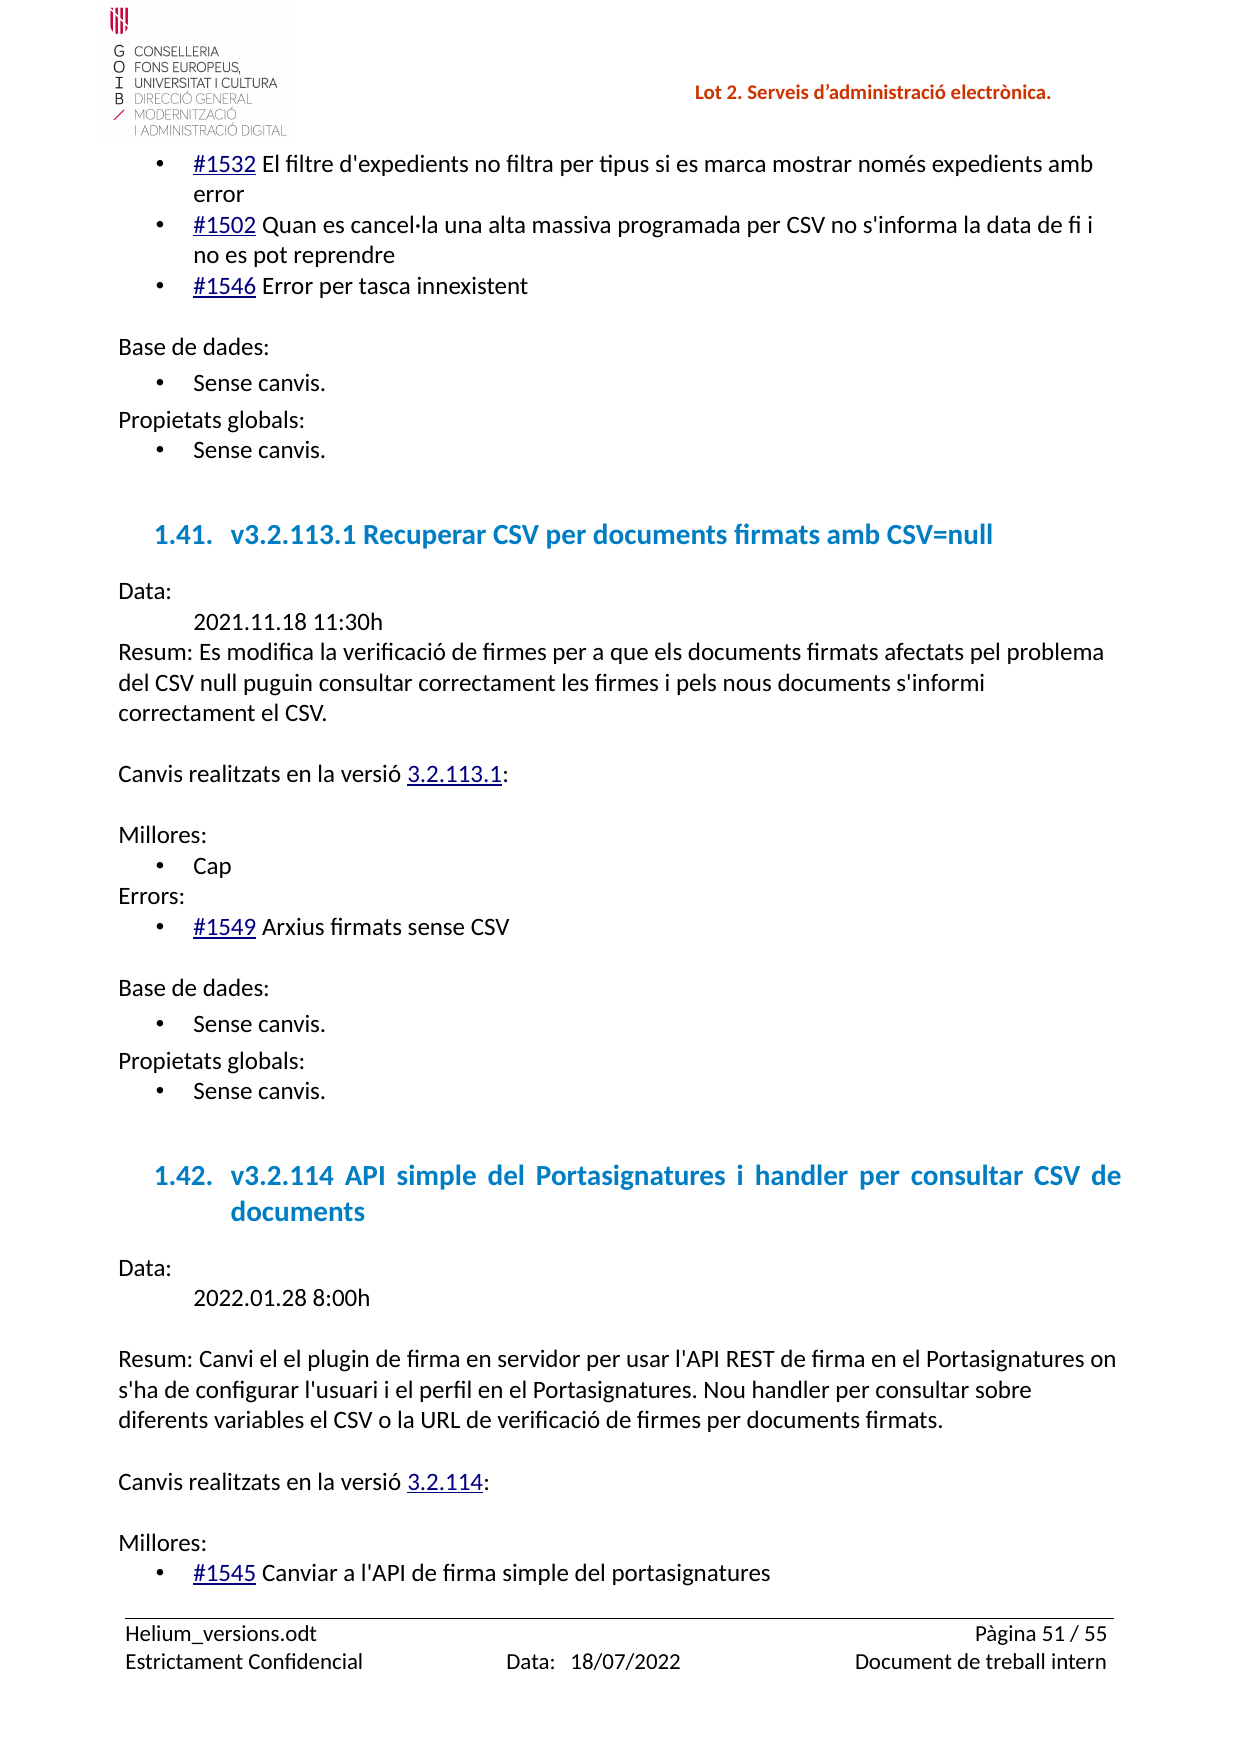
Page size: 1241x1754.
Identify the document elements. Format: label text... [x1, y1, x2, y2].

text Data: [118, 575, 1122, 606]
text Resum: Canvi el el plugin de firma en servidor per usar l'API REST de firma en el Portasignatures on s'ha de configurar l'usuari i el perfil en el Portasignatures. Nou handler per consultar sobre diferents variables el CSV o la URL de verificació de firmes per documents firmats. [118, 1343, 1122, 1435]
text 2022.01.28 8:00h [118, 1282, 1122, 1313]
list #1545 Canviar a l'API de firma simple del portasignatures [156, 1557, 1122, 1588]
list Sense canvis. [156, 434, 1122, 465]
list Sense canvis. [156, 1075, 1122, 1106]
list #1532 El filtre d'expedients no filtra per tipus si es marca mostrar només expedients amb error [156, 148, 1122, 209]
list #1502 Quan es cancel·la una alta massiva programada per CSV no s'informa la data de fi i no es pot reprendre [156, 209, 1122, 270]
text Propietats globals: [118, 404, 1122, 434]
text Data: [118, 1252, 1122, 1282]
text Base de dades: [118, 972, 1122, 1002]
text Millores: [118, 819, 1122, 850]
subtitle v3.2.113.1 Recuperar CSV per documents firmats amb CSV=null [153, 516, 1122, 552]
picture [100, 0, 297, 144]
subtitle v3.2.114 API simple del Portasignatures i handler per consultar CSV de documents [153, 1157, 1122, 1228]
text Resum: Es modifica la verificació de firmes per a que els documents firmats afectats pel problema del CSV null puguin consultar correctament les firmes i pels nous documents s'informi correctament el CSV. [118, 636, 1122, 728]
list Sense canvis. [156, 1008, 1122, 1039]
list #1549 Arxius firmats sense CSV [156, 911, 1122, 941]
text Propietats globals: [118, 1045, 1122, 1075]
list Cap [156, 850, 1122, 880]
list #1546 Error per tasca innexistent [156, 270, 1122, 300]
text Base de dades: [118, 331, 1122, 361]
text Canvis realitzats en la versió 3.2.113.1: [118, 758, 1122, 789]
text Canvis realitzats en la versió 3.2.114: [118, 1466, 1122, 1496]
text Millores: [118, 1527, 1122, 1557]
text 2021.11.18 11:30h [118, 606, 1122, 636]
text Errors: [118, 880, 1122, 911]
list Sense canvis. [156, 367, 1122, 398]
